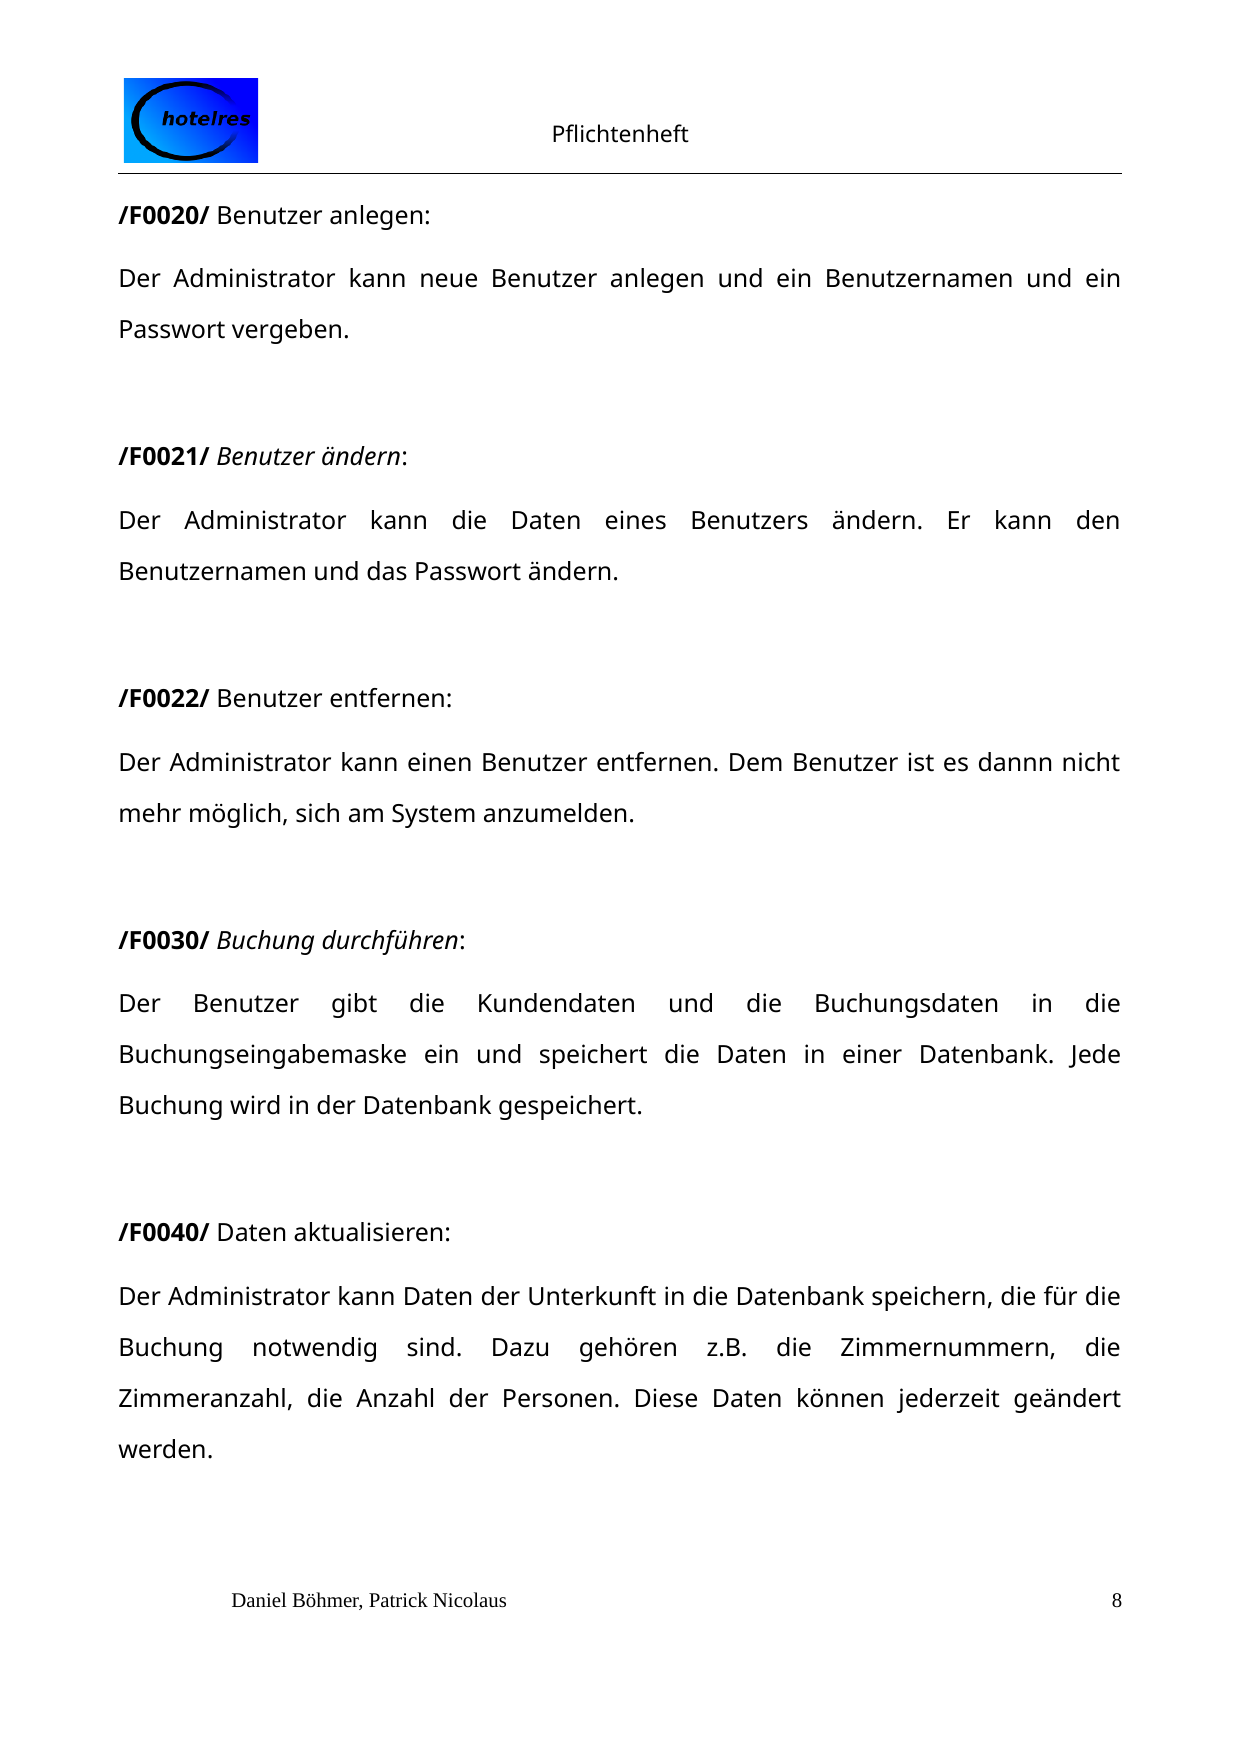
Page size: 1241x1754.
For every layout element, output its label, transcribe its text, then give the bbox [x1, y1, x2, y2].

text Der Administrator kann die Daten eines Benutzers ändern. Er kann den Benutzernamen und das Passwort ändern. [118, 503, 1122, 588]
text /F0020/ Benutzer anlegen: [118, 197, 1122, 231]
text /F0040/ Daten aktualisieren: [118, 1215, 1122, 1249]
text /F0021/ Benutzer ändern: [118, 439, 1122, 473]
text Der Administrator kann Daten der Unterkunft in die Datenbank speichern, die für die Buchung notwendig sind. Dazu gehören z.B. die Zimmernummern, die Zimmeranzahl, die Anzahl der Personen. Diese Daten können jederzeit geändert werden. [118, 1279, 1122, 1466]
text Der Administrator kann einen Benutzer entfernen. Dem Benutzer ist es dannn nicht mehr möglich, sich am System anzumelden. [118, 744, 1122, 829]
text /F0022/ Benutzer entfernen: [118, 681, 1122, 715]
picture [123, 78, 259, 163]
text Der Administrator kann neue Benutzer anlegen und ein Benutzernamen und ein Passwort vergeben. [118, 261, 1122, 346]
text /F0030/ Buchung durchführen: [118, 922, 1122, 956]
text Der Benutzer gibt die Kundendaten und die Buchungsdaten in die Buchungseingabemaske ein und speichert die Daten in einer Datenbank. Jede Buchung wird in der Datenbank gespeichert. [118, 986, 1122, 1122]
